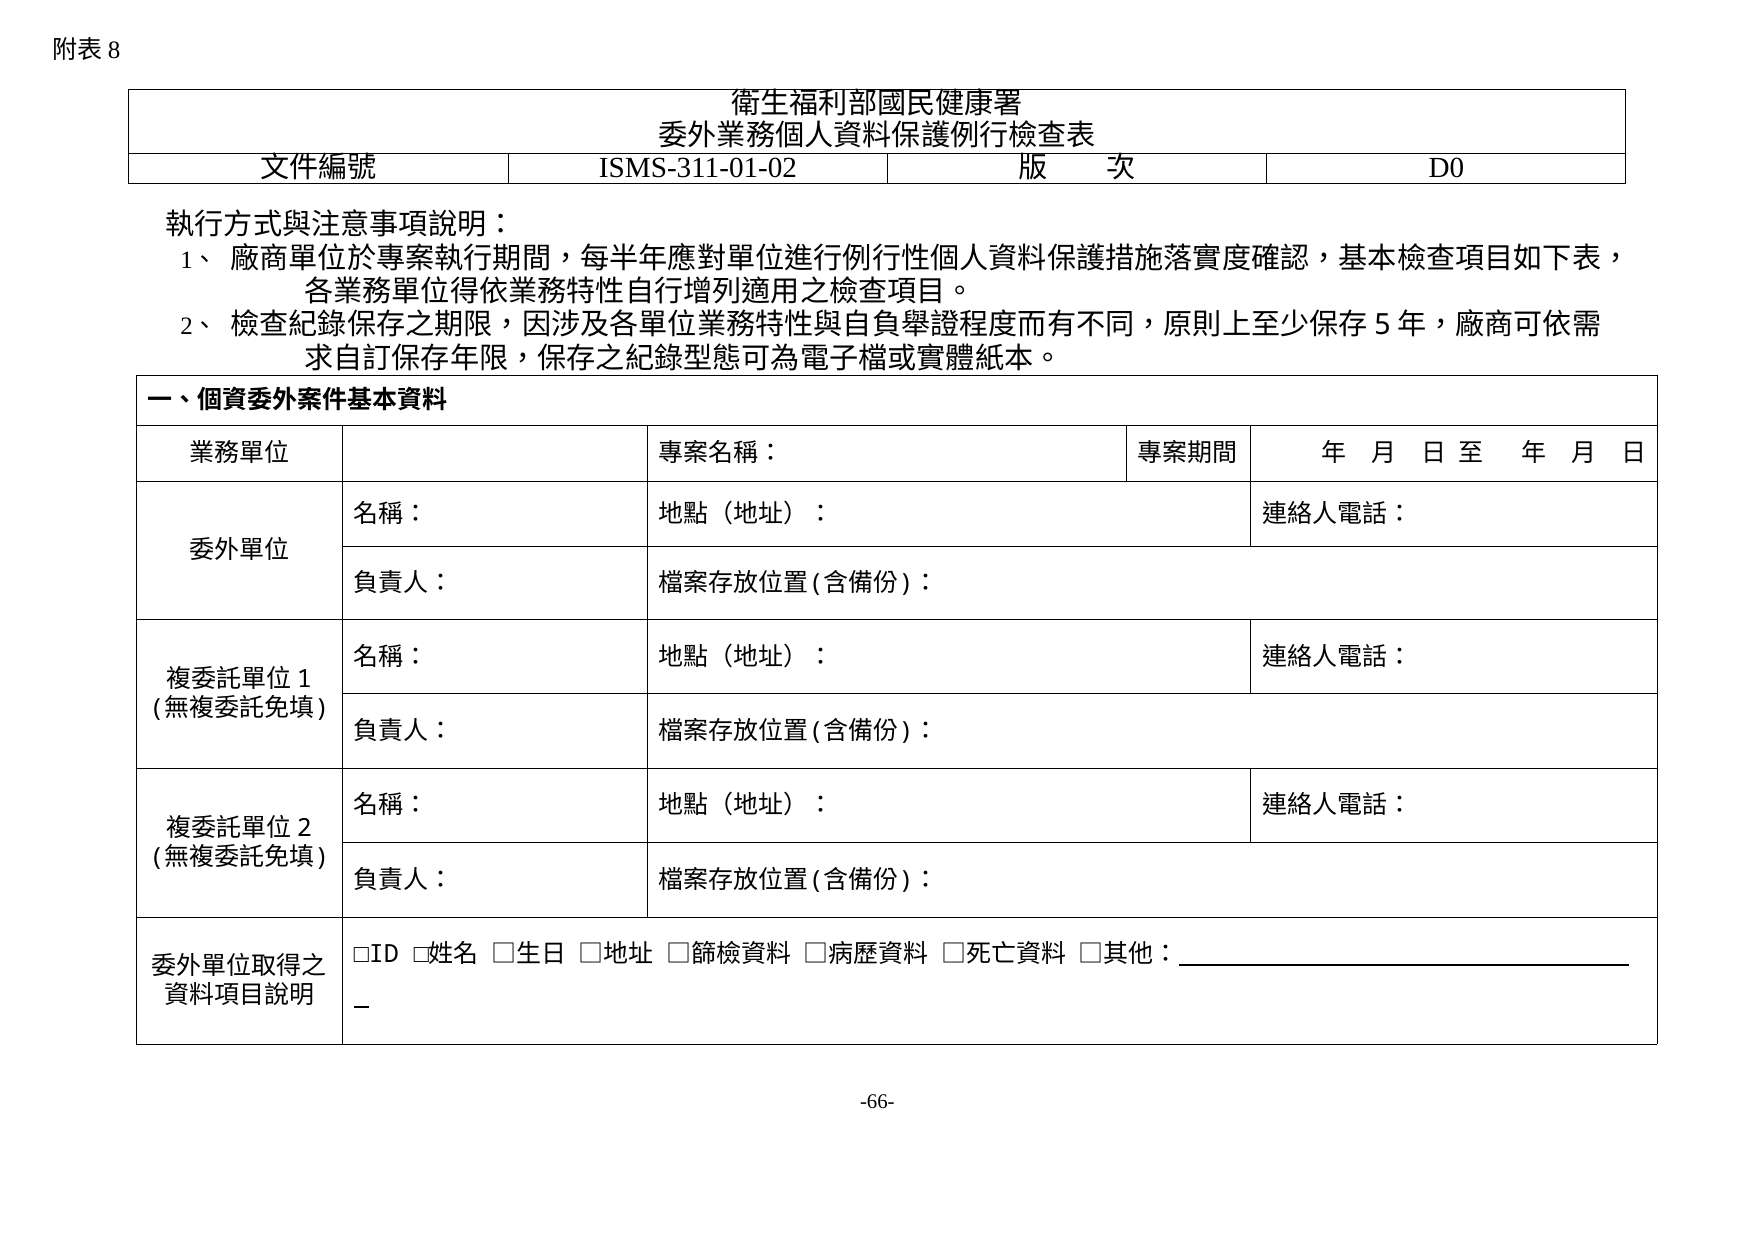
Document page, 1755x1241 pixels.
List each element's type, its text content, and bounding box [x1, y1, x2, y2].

table_cell 地點（地址）： [648, 769, 1250, 842]
table_cell 名稱： [343, 769, 647, 842]
table_header 一、個資委外案件基本資料 [137, 376, 1657, 424]
table_cell 名稱： [343, 482, 647, 546]
table_cell □ID □姓名 □生日 □地址 □篩檢資料 □病歷資料 □死亡資料 □其他： [343, 918, 1657, 1044]
table_cell 連絡人電話： [1251, 769, 1657, 842]
table_cell 負責人： [343, 547, 647, 619]
table_cell 地點（地址）： [648, 482, 1250, 546]
list 檢查紀錄保存之期限，因涉及各單位業務特性與自負舉證程度而有不同，原則上至少保存5年，廠商可依需求自訂保存年限，保存之紀錄型態可為電子檔或實體紙本。 [180, 308, 1630, 375]
table_cell [343, 426, 647, 481]
table_cell 地點（地址）： [648, 620, 1250, 693]
table_cell 負責人： [343, 843, 647, 916]
table_cell 委外單位 [137, 482, 342, 619]
table_cell 檔案存放位置(含備份)： [648, 694, 1657, 768]
table_cell 負責人： [343, 694, 647, 768]
text [38, 22, 151, 74]
text 附表8 [53, 30, 136, 66]
table_cell 業務單位 [137, 426, 342, 481]
list 廠商單位於專案執行期間，每半年應對單位進行例行性個人資料保護措施落實度確認，基本檢查項目如下表，各業務單位得依業務特性自行增列適用之檢查項目。 [180, 241, 1630, 308]
table_cell 委外單位取得之資料項目說明 [137, 918, 342, 1044]
table_cell 名稱： [343, 620, 647, 693]
table_cell 專案名稱： [648, 426, 1126, 481]
table_cell 年 月 日 至 年 月 日 [1251, 426, 1657, 481]
table_cell 複委託單位1 (無複委託免填) [137, 620, 342, 768]
table_cell 複委託單位2 (無複委託免填) [137, 769, 342, 916]
table_cell 專案期間 [1127, 426, 1250, 481]
table_cell 連絡人電話： [1251, 620, 1657, 693]
table_cell 檔案存放位置(含備份)： [648, 547, 1657, 619]
table_cell 連絡人電話： [1251, 482, 1657, 546]
table_cell 檔案存放位置(含備份)： [648, 843, 1657, 916]
text 執行方式與注意事項說明： [165, 208, 1630, 241]
